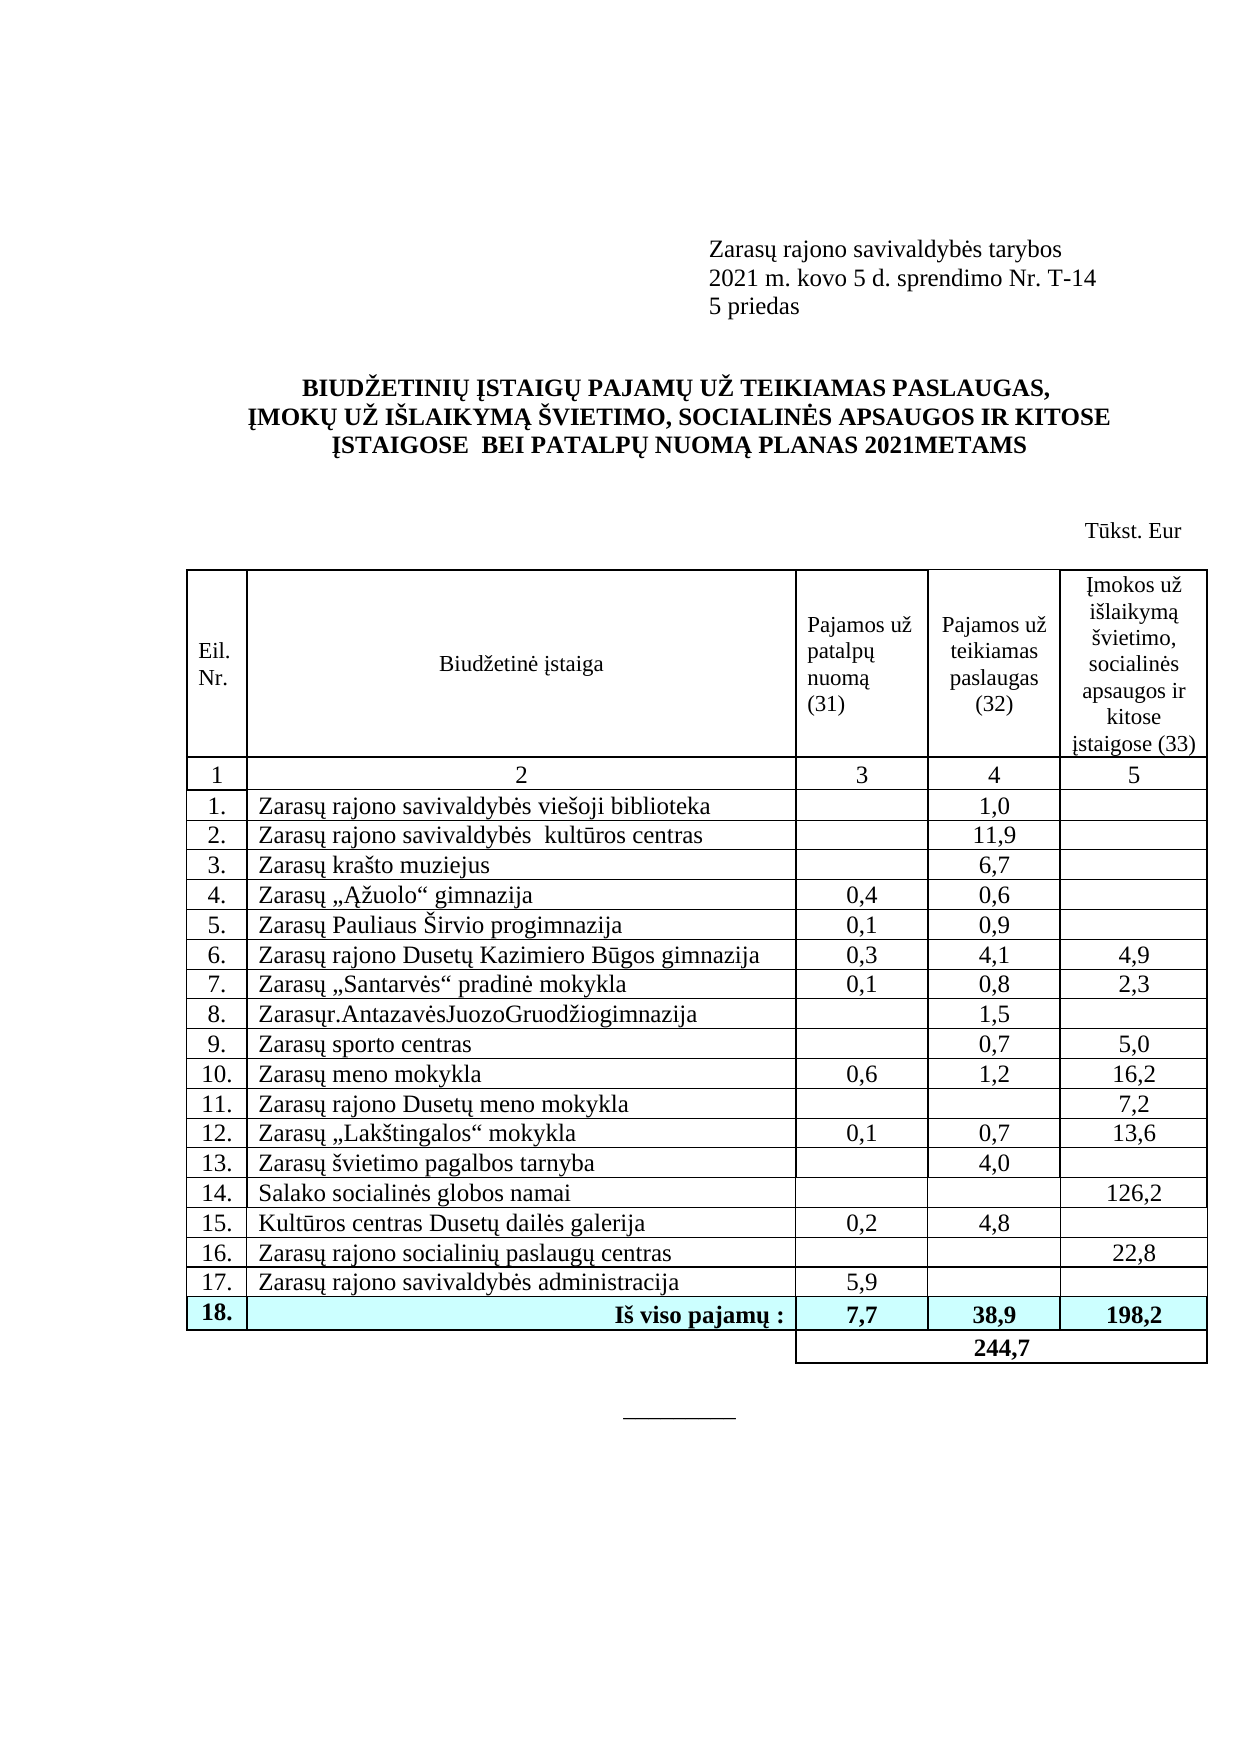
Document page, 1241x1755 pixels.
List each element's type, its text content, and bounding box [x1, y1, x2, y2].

table_cell 4,1 [929, 940, 1059, 968]
table_cell 5,9 [796, 1268, 927, 1296]
table_cell 7,7 [797, 1297, 927, 1329]
table_cell Kultūros centras Dusetų dailės galerija [247, 1208, 795, 1237]
table_cell 1,0 [929, 790, 1059, 819]
table_cell 4,8 [928, 1208, 1060, 1237]
table_cell [1061, 821, 1206, 849]
table_cell 11,9 [929, 821, 1059, 849]
table_cell 4 [929, 758, 1059, 789]
table_cell Zarasų Pauliaus Širvio progimnazija [248, 910, 795, 939]
table_cell 38,9 [929, 1297, 1059, 1329]
table_cell Zarasųr.AntazavėsJuozoGruodžiogimnazija [248, 999, 795, 1028]
table_cell 0,9 [929, 910, 1059, 939]
table_cell 126,2 [1061, 1178, 1206, 1207]
table_cell 0,1 [797, 910, 927, 939]
table_cell [796, 1238, 927, 1266]
table_cell [797, 790, 927, 819]
table_header Biudžetinė įstaiga [248, 571, 795, 756]
text ĮMOKŲ UŽ IŠLAIKYMĄ ŠVIETIMO, SOCIALINĖS APSAUGOS IR KITOSE ĮSTAIGOSE BEI PATALPŲ NUOMĄ PLANAS 2021METAMS [177, 402, 1181, 459]
text _________ [177, 1393, 1181, 1421]
table_cell [1061, 999, 1206, 1028]
table_cell Zarasų rajono savivaldybės viešoji biblioteka [248, 790, 795, 819]
table_cell 2. [187, 821, 246, 849]
table_cell 6,7 [929, 850, 1059, 879]
table_header Eil. Nr. [188, 571, 246, 756]
table_cell Zarasų „Santarvės“ pradinė mokykla [248, 970, 795, 998]
table_cell Zarasų „Ąžuolo“ gimnazija [248, 880, 795, 909]
table_cell 0,7 [929, 1119, 1059, 1147]
table_cell 4. [187, 880, 246, 909]
text BIUDŽETINIŲ ĮSTAIGŲ PAJAMŲ UŽ TEIKIAMAS PASLAUGAS, [177, 373, 1181, 402]
table_cell 7,2 [1061, 1089, 1206, 1117]
table_cell 1 [188, 758, 246, 789]
table_cell [797, 999, 927, 1028]
table_cell 18. [188, 1297, 246, 1329]
table_cell 0,4 [797, 880, 927, 909]
table_cell [247, 1331, 795, 1362]
table_cell 0,3 [797, 940, 927, 968]
table_cell 2,3 [1061, 970, 1206, 998]
table_cell [1061, 910, 1206, 939]
table_cell [1061, 1208, 1207, 1237]
table_cell 11. [187, 1089, 246, 1117]
table_cell 5. [187, 910, 246, 939]
table_cell 16. [187, 1238, 246, 1266]
table_cell 5 [1061, 758, 1206, 789]
table_cell 1,2 [929, 1059, 1059, 1088]
text Tūkst. Eur [177, 517, 1181, 543]
table_cell 3 [797, 758, 927, 789]
table_cell 3. [187, 850, 246, 879]
table_cell 5,0 [1061, 1029, 1206, 1058]
table_cell Zarasų švietimo pagalbos tarnyba [248, 1148, 795, 1177]
table_cell Zarasų rajono Dusetų meno mokykla [248, 1089, 795, 1117]
table_cell 7. [187, 970, 246, 998]
table_cell 0,6 [797, 1059, 927, 1088]
table_cell 22,8 [1061, 1238, 1207, 1266]
table_cell Zarasų krašto muziejus [248, 850, 795, 879]
table_cell [1061, 850, 1206, 879]
table_cell 2 [248, 758, 795, 789]
table_cell 9. [187, 1029, 246, 1058]
table_header Pajamos už teikiamas paslaugas (32) [929, 570, 1059, 756]
table_cell 0,1 [797, 1119, 927, 1147]
table_cell Iš viso pajamų : [248, 1297, 795, 1329]
table_cell [796, 1178, 927, 1207]
text 2021 m. kovo 5 d. sprendimo Nr. T-14 [709, 263, 1181, 291]
table_cell Zarasų rajono savivaldybės kultūros centras [248, 821, 795, 849]
table_cell [1061, 1148, 1206, 1177]
table_cell 1. [187, 791, 246, 819]
table_cell Zarasų rajono socialinių paslaugų centras [247, 1238, 795, 1266]
table_cell 8. [187, 999, 246, 1028]
table_cell 0,8 [929, 970, 1059, 998]
table_cell 13,6 [1061, 1119, 1206, 1147]
table_cell 13. [187, 1148, 246, 1177]
table_cell [1061, 1268, 1207, 1296]
table_cell 10. [187, 1059, 246, 1088]
table_cell [928, 1178, 1060, 1207]
table_cell 1,5 [929, 999, 1059, 1028]
table_cell 4,0 [929, 1148, 1059, 1177]
table_cell Zarasų sporto centras [248, 1029, 795, 1058]
table_cell [1061, 790, 1206, 819]
table_cell 0,7 [929, 1029, 1059, 1058]
table_cell [797, 1148, 927, 1177]
table_cell 244,7 [797, 1331, 1206, 1362]
table_cell Zarasų „Lakštingalos“ mokykla [248, 1119, 795, 1147]
table_cell 0,2 [796, 1208, 927, 1237]
table_cell Zarasų rajono Dusetų Kazimiero Būgos gimnazija [248, 940, 795, 968]
table_cell [187, 1331, 247, 1362]
table_cell Zarasų meno mokykla [248, 1059, 795, 1088]
table_cell [797, 1089, 927, 1117]
table_cell Zarasų rajono savivaldybės administracija [247, 1268, 795, 1296]
table_header Pajamos už patalpų nuomą (31) [797, 571, 927, 756]
table_cell 14. [187, 1178, 246, 1207]
table_cell 4,9 [1061, 940, 1206, 968]
table_cell [797, 1029, 927, 1058]
table_cell 0,1 [797, 970, 927, 998]
table_cell 198,2 [1061, 1297, 1206, 1329]
table_cell [797, 821, 927, 849]
table_cell 16,2 [1061, 1059, 1206, 1088]
table_cell [928, 1268, 1060, 1296]
table_cell 17. [187, 1268, 246, 1296]
table_header Įmokos už išlaikymą švietimo, socialinės apsaugos ir kitose įstaigose (33) [1061, 571, 1206, 756]
table_cell 12. [187, 1119, 246, 1147]
table_cell [928, 1238, 1060, 1266]
table_cell 6. [187, 940, 246, 968]
text 5 priedas [571, 291, 1181, 320]
table_cell [929, 1089, 1059, 1117]
table_cell [797, 850, 927, 879]
table_cell 0,6 [929, 880, 1059, 909]
table_cell Salako socialinės globos namai [248, 1178, 795, 1207]
table_cell 15. [187, 1208, 246, 1237]
table_cell [1061, 880, 1206, 909]
text Zarasų rajono savivaldybės tarybos [709, 234, 1181, 263]
